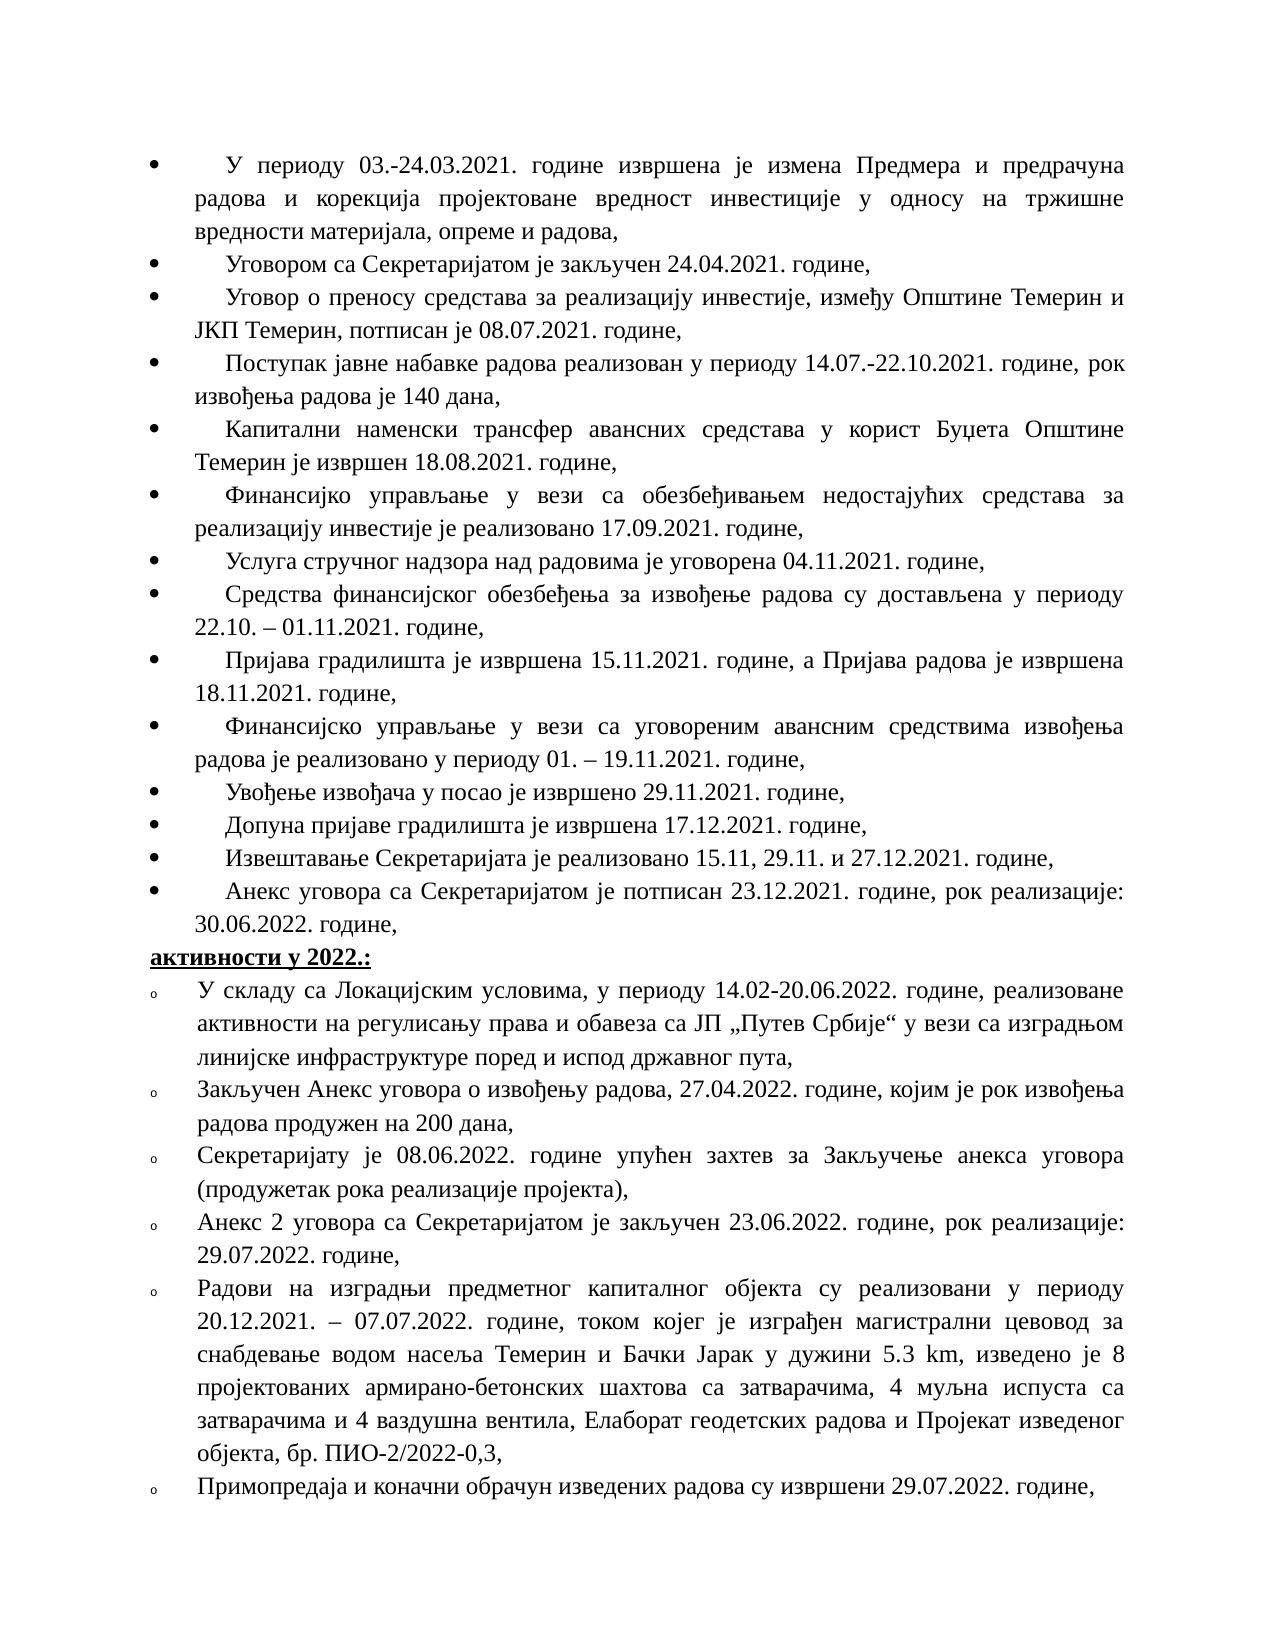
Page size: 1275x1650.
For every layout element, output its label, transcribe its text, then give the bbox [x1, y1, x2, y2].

list Капитални наменски трансфер авансних средстава у корист Буџета Општине Темерин је извршен 18.08.2021. године, [150, 414, 1125, 476]
list Уговор о преносу средстава за реализацију инвестије, између Општине Темерин и ЈКП Темерин, потписан је 08.07.2021. године, [150, 282, 1125, 344]
list Закључен Анекс уговора о извођењу радова, 27.04.2022. године, којим је рок извођења радова продужен на 200 дана, [150, 1074, 1125, 1136]
list Извештавање Секретаријата је реализовано 15.11, 29.11. и 27.12.2021. године, [150, 843, 1125, 872]
list Допуна пријаве градилишта је извршена 17.12.2021. године, [150, 810, 1125, 839]
list Финансијко управљање у вези са обезбеђивањем недостајућих средстава за реализацију инвестије је реализовано 17.09.2021. године, [150, 480, 1125, 542]
list Радови на изградњи предметног капиталног објекта су реализовани у периоду 20.12.2021. – 07.07.2022. године, током којег је изграђен магистрални цевовод за снабдевање водом насеља Темерин и Бачки Јарак у дужини 5.3 km, изведено је 8 пројектованих армирано-бетонских шахтова са затварачима, 4 муљна испуста са затварачима и 4 ваздушна вентила, Елаборат геодетских радова и Пројекат изведеног објекта, бр. ПИО-2/2022-0,3, [150, 1273, 1125, 1467]
list Секретаријату је 08.06.2022. године упућен захтев за Закључење анекса уговора (продужетак рока реализације пројекта), [150, 1141, 1125, 1202]
list У периоду 03.-24.03.2021. године извршена је измена Предмера и предрачуна радова и корекција пројектоване вредност инвестиције у односу на тржишне вредности материјала, опреме и радова, [150, 150, 1125, 245]
list Поступак јавне набавке радова реализован у периоду 14.07.-22.10.2021. године, рок извођења радова је 140 дана, [150, 348, 1125, 410]
list Анекс 2 уговора са Секретаријатом је закључен 23.06.2022. године, рок реализације: 29.07.2022. године, [150, 1207, 1125, 1268]
list У складу са Локацијским условима, у периоду 14.02-20.06.2022. године, реализоване активности на регулисању права и обавеза са ЈП „Путев Србије“ у вези са изградњом линијске инфраструктуре поред и испод државног пута, [150, 976, 1125, 1070]
list Анекс уговора са Секретаријатом је потписан 23.12.2021. године, рок реализације: 30.06.2022. године, [150, 876, 1125, 938]
list Средства финансијског обезбеђења за извођење радова су достављена у периоду 22.10. – 01.11.2021. године, [150, 579, 1125, 641]
list Примопредаја и коначни обрачун изведених радова су извршени 29.07.2022. године, [150, 1471, 1125, 1499]
list Пријава градилишта је извршена 15.11.2021. године, а Пријава радова је извршена 18.11.2021. године, [150, 645, 1125, 707]
list Финансијско управљање у вези са уговореним авансним средствима извођења радова је реализовано у периоду 01. – 19.11.2021. године, [150, 711, 1125, 773]
list Увођење извођача у посао је извршено 29.11.2021. године, [150, 777, 1125, 806]
list Уговором са Секретаријатом је закључен 24.04.2021. године, [150, 249, 1125, 278]
text активности у 2022.: [150, 942, 1125, 971]
list Услуга стручног надзора над радовима је уговорена 04.11.2021. године, [150, 546, 1125, 575]
